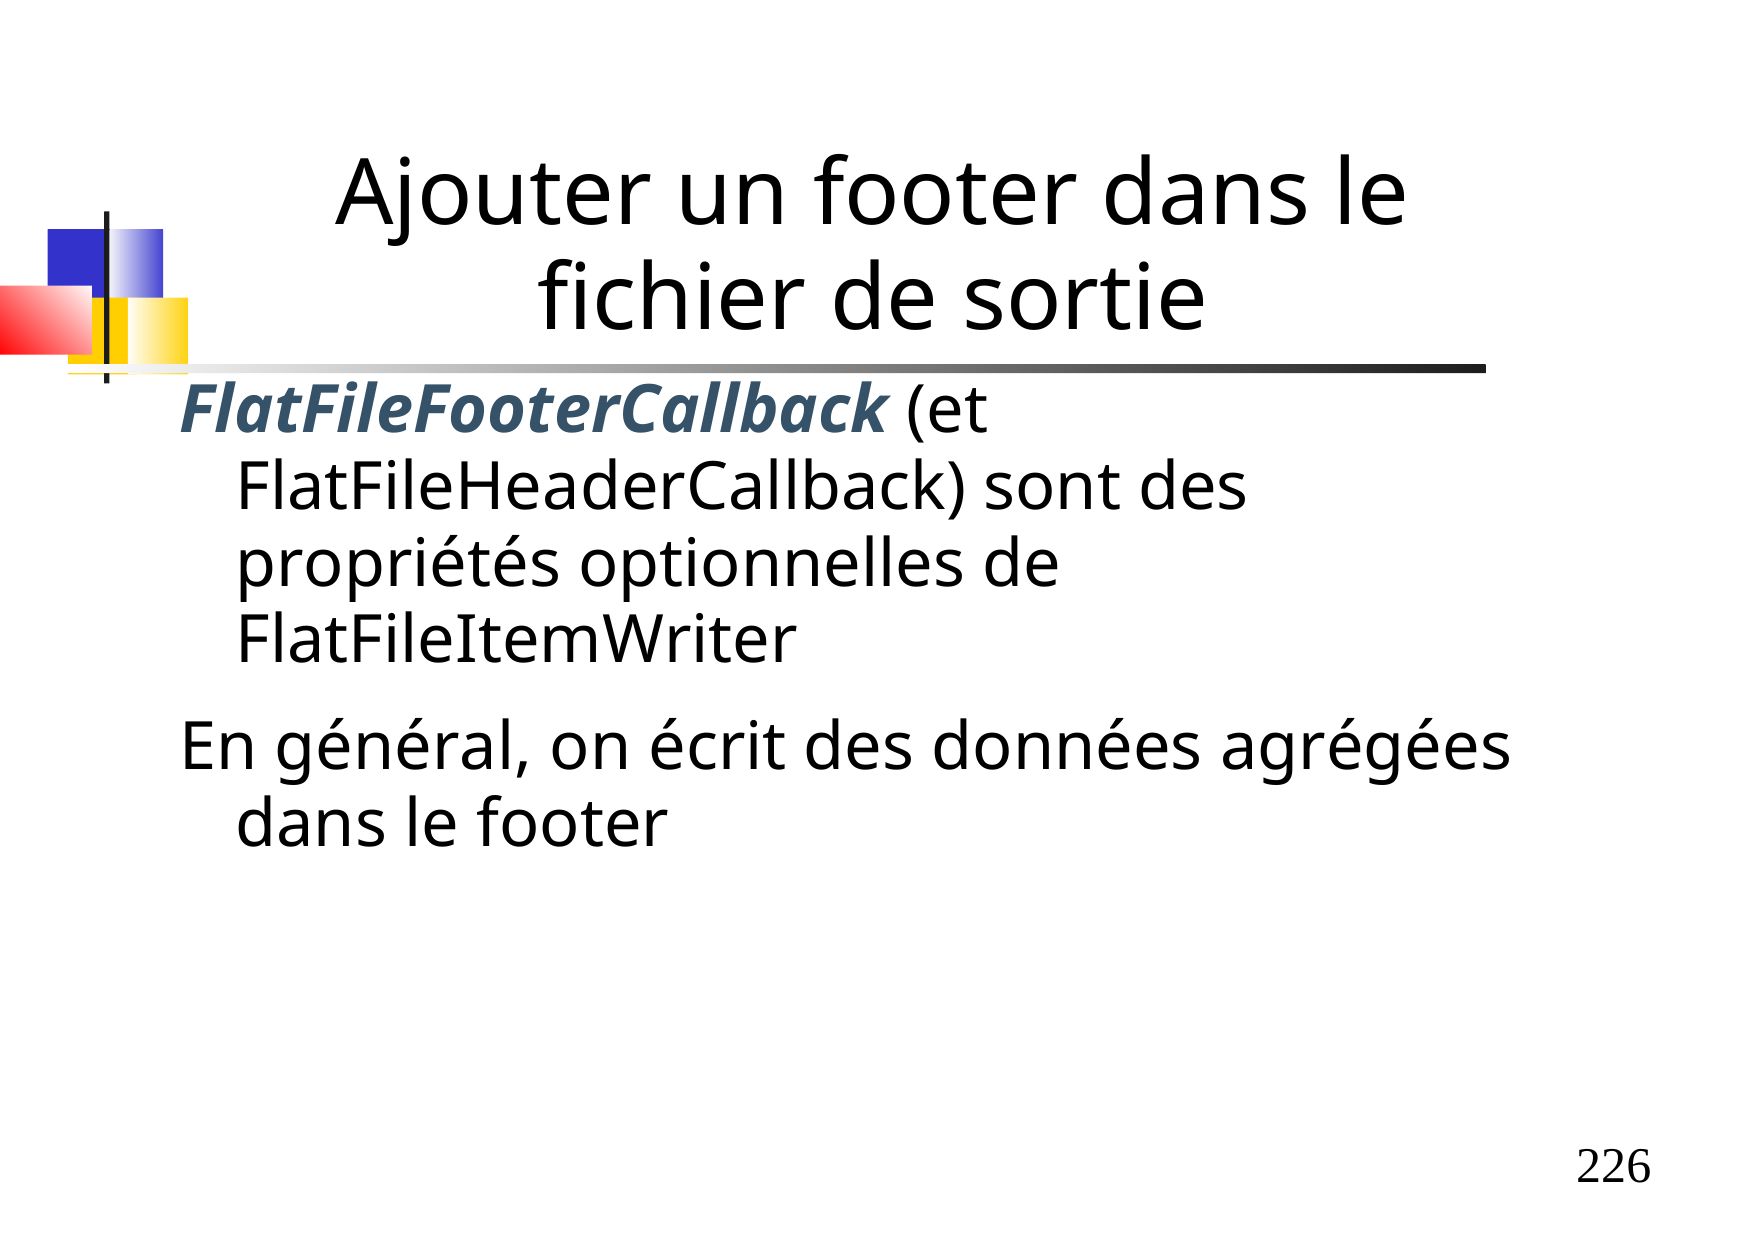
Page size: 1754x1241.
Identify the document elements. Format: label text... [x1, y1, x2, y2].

list FlatFileFooterCallback (et FlatFileHeaderCallback) sont des propriétés optionnelles de FlatFileItemWriter En général, on écrit des données agrégées dans le footer [179, 371, 1567, 1091]
title Ajouter un footer dans le fichier de sortie [179, 139, 1567, 351]
